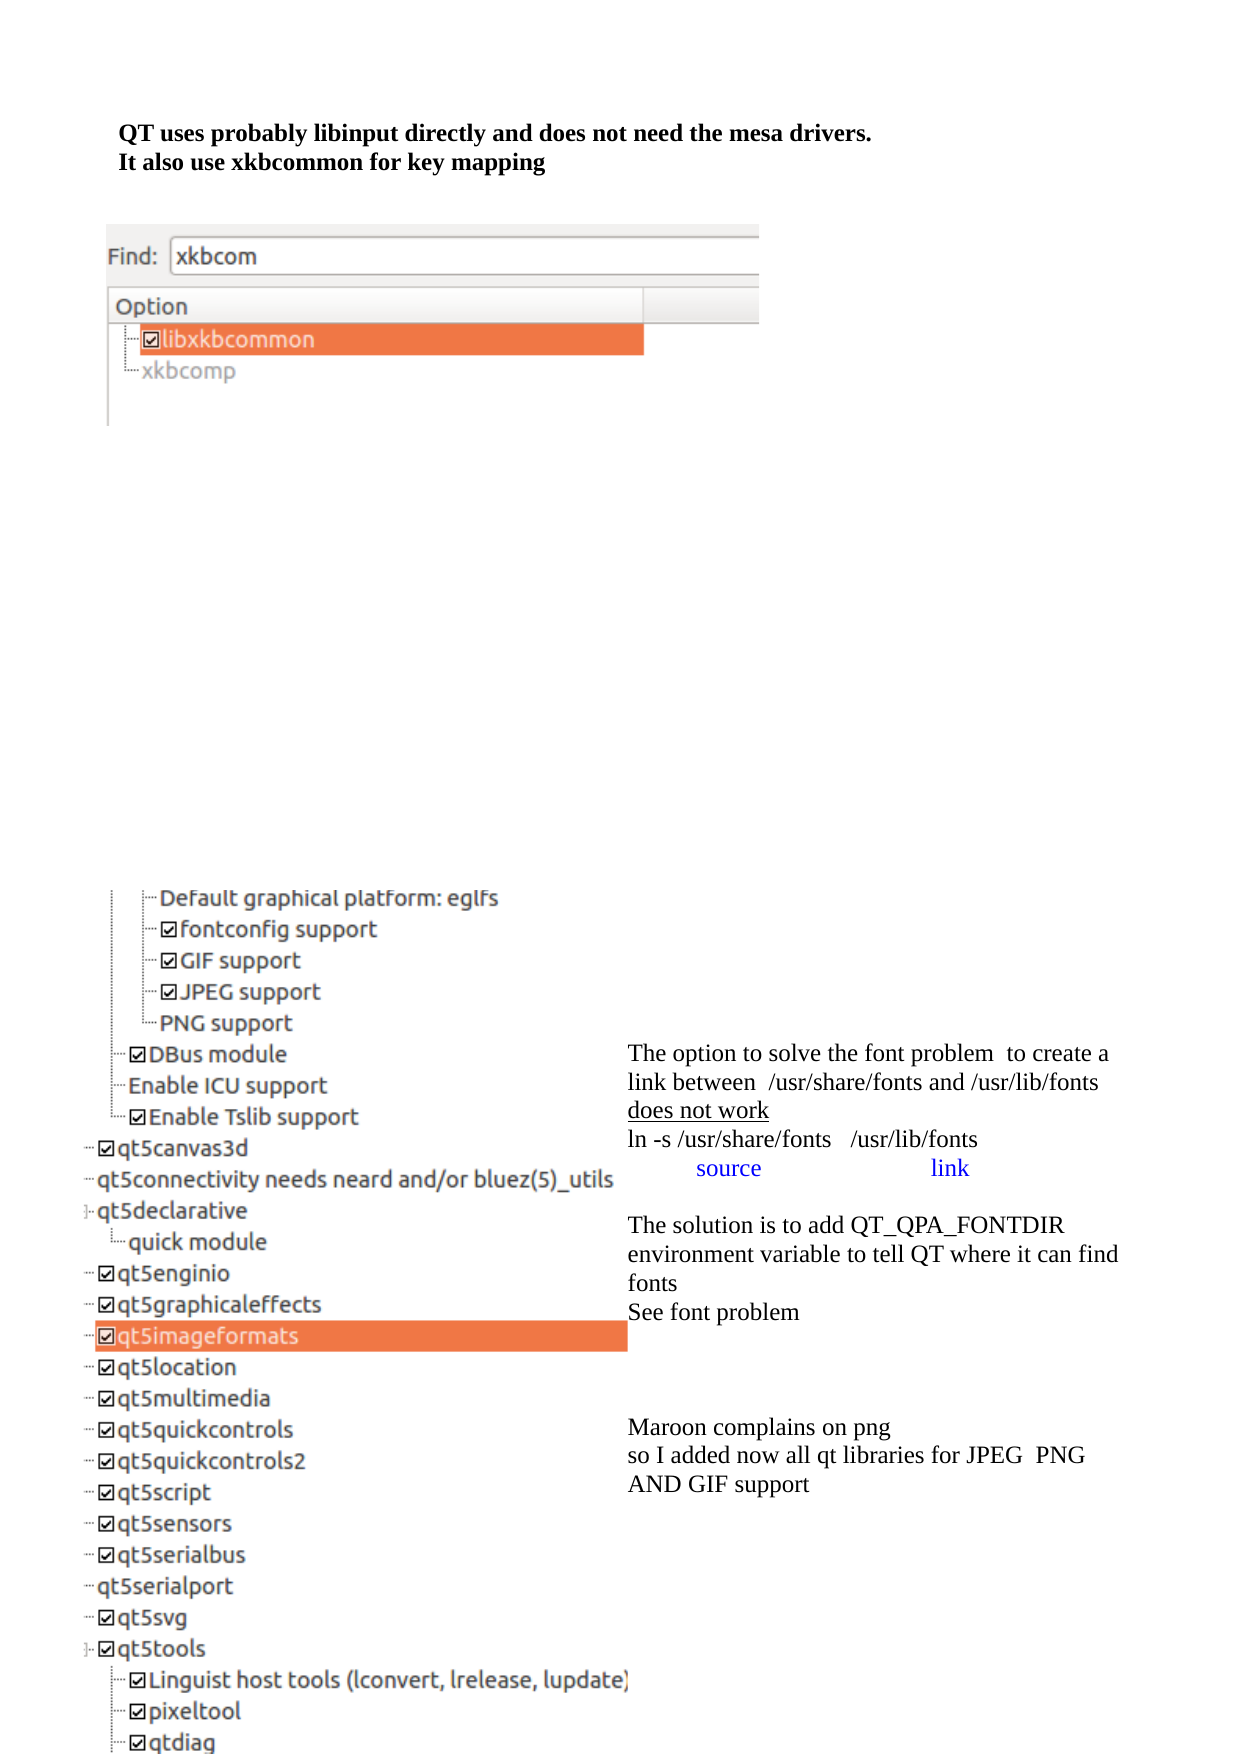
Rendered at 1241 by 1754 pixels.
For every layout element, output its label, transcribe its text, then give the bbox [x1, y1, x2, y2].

picture [106, 224, 760, 426]
text It also use xkbcommon for key mapping [118, 147, 1122, 176]
text ln -s /usr/share/fonts /usr/lib/fonts [628, 1124, 1122, 1153]
text source link [628, 1153, 1122, 1182]
text so I added now all qt libraries for JPEG PNG AND GIF support [628, 1441, 1122, 1498]
text Maroon complains on png [628, 1412, 1122, 1441]
text See font problem [628, 1297, 1122, 1326]
text The option to solve the font problem to create a link between /usr/share/fonts and /usr/lib/fonts [628, 1038, 1122, 1096]
picture [83, 890, 628, 1754]
text QT uses probably libinput directly and does not need the mesa drivers. [118, 118, 1122, 147]
text does not work [628, 1096, 1122, 1124]
text The solution is to add QT_QPA_FONTDIR environment variable to tell QT where it can find fonts [628, 1211, 1122, 1297]
